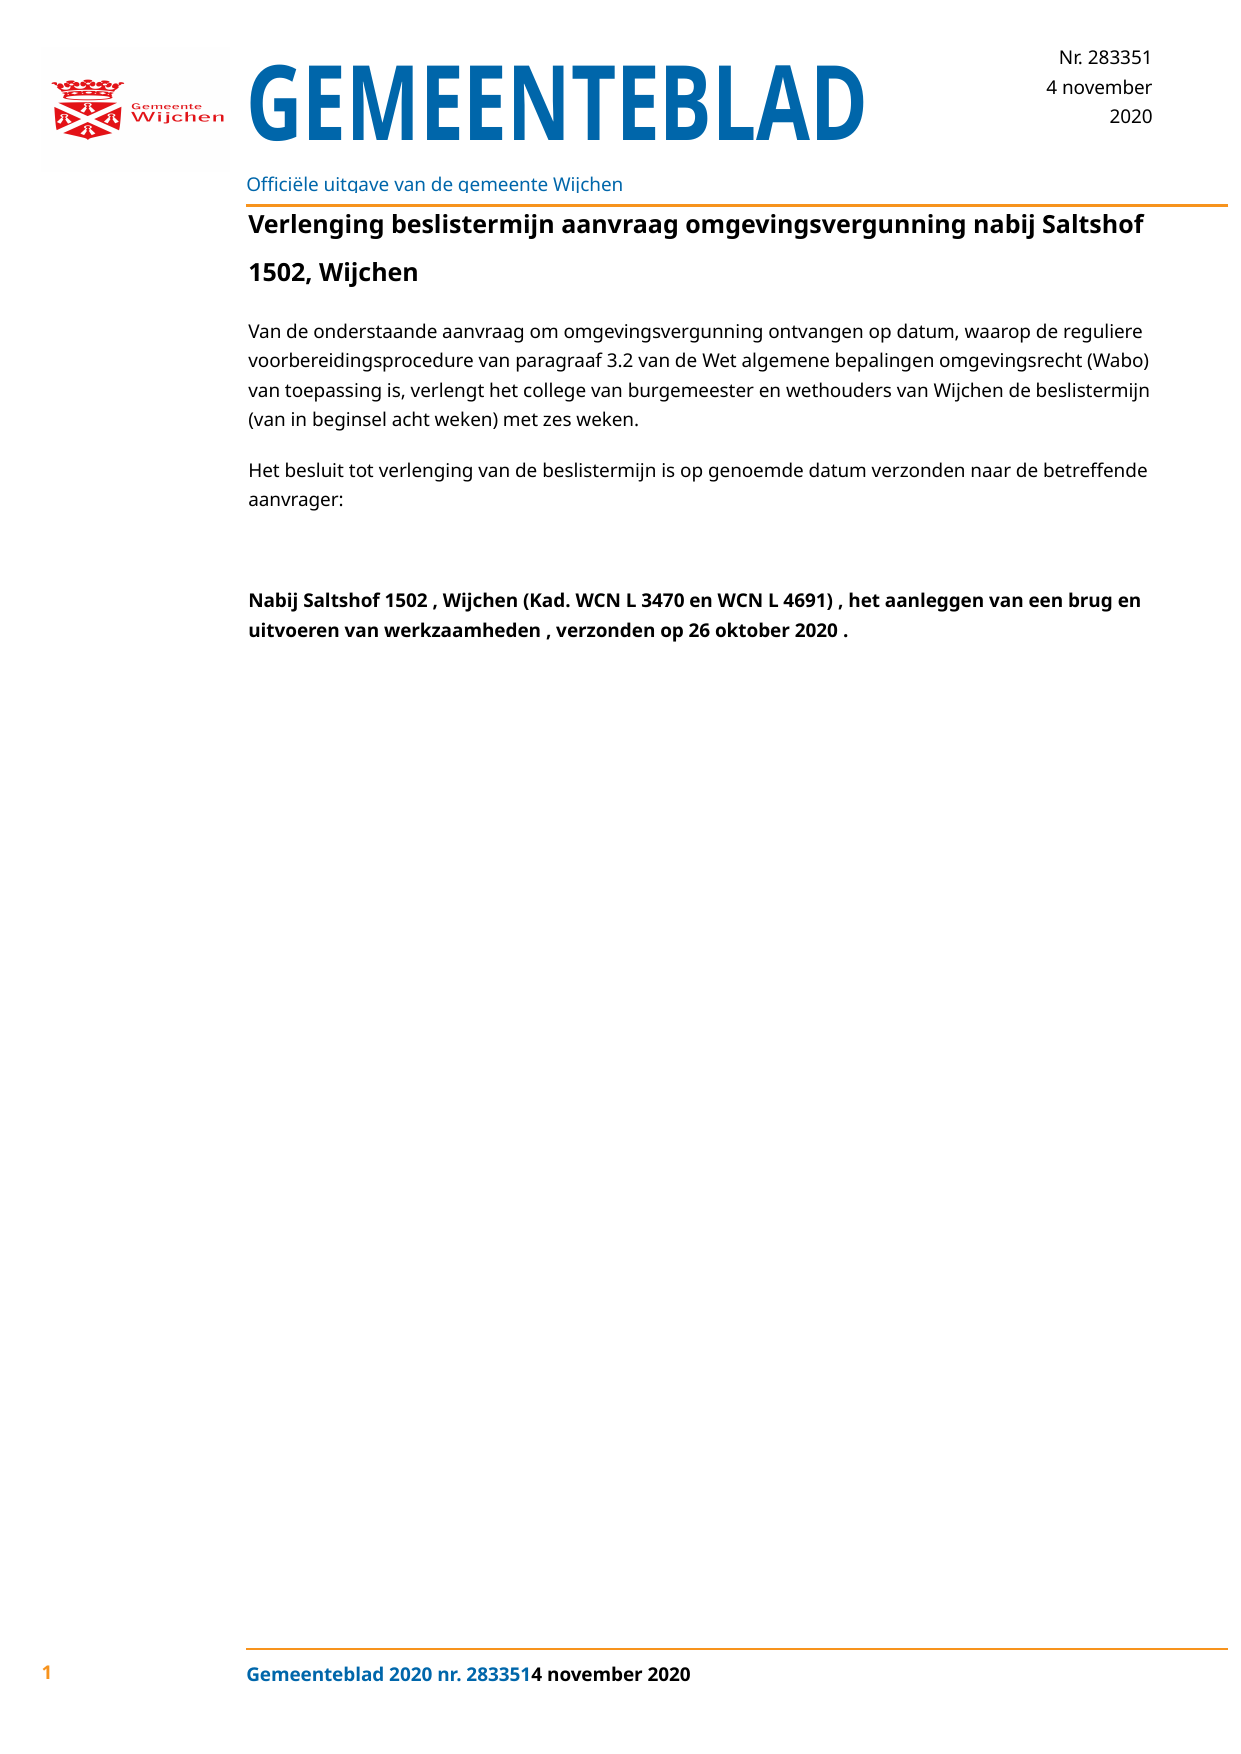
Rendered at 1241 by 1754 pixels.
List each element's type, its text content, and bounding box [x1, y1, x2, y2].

text Het besluit tot verlenging van de beslistermijn is op genoemde datum verzonden naar de betreffende aanvrager: [248, 457, 1152, 512]
text Van de onderstaande aanvraag om omgevingsvergunning ontvangen op datum, waarop de reguliere voorbereidingsprocedure van paragraaf 3.2 van de Wet algemene bepalingen omgevingsrecht (Wabo) van toepassing is, verlengt het college van burgemeester en wethouders van Wijchen de beslistermijn (van in beginsel acht weken) met zes weken. [248, 318, 1152, 432]
text Verlenging beslistermijn aanvraag omgevingsvergunning nabij Saltshof 1502, Wijchen [248, 207, 1152, 288]
text Nabij Saltshof 1502 , Wijchen (Kad. WCN L 3470 en WCN L 4691) , het aanleggen van een brug en uitvoeren van werkzaamheden , verzonden op 26 oktober 2020 . [248, 587, 1152, 643]
picture [41, 47, 231, 172]
